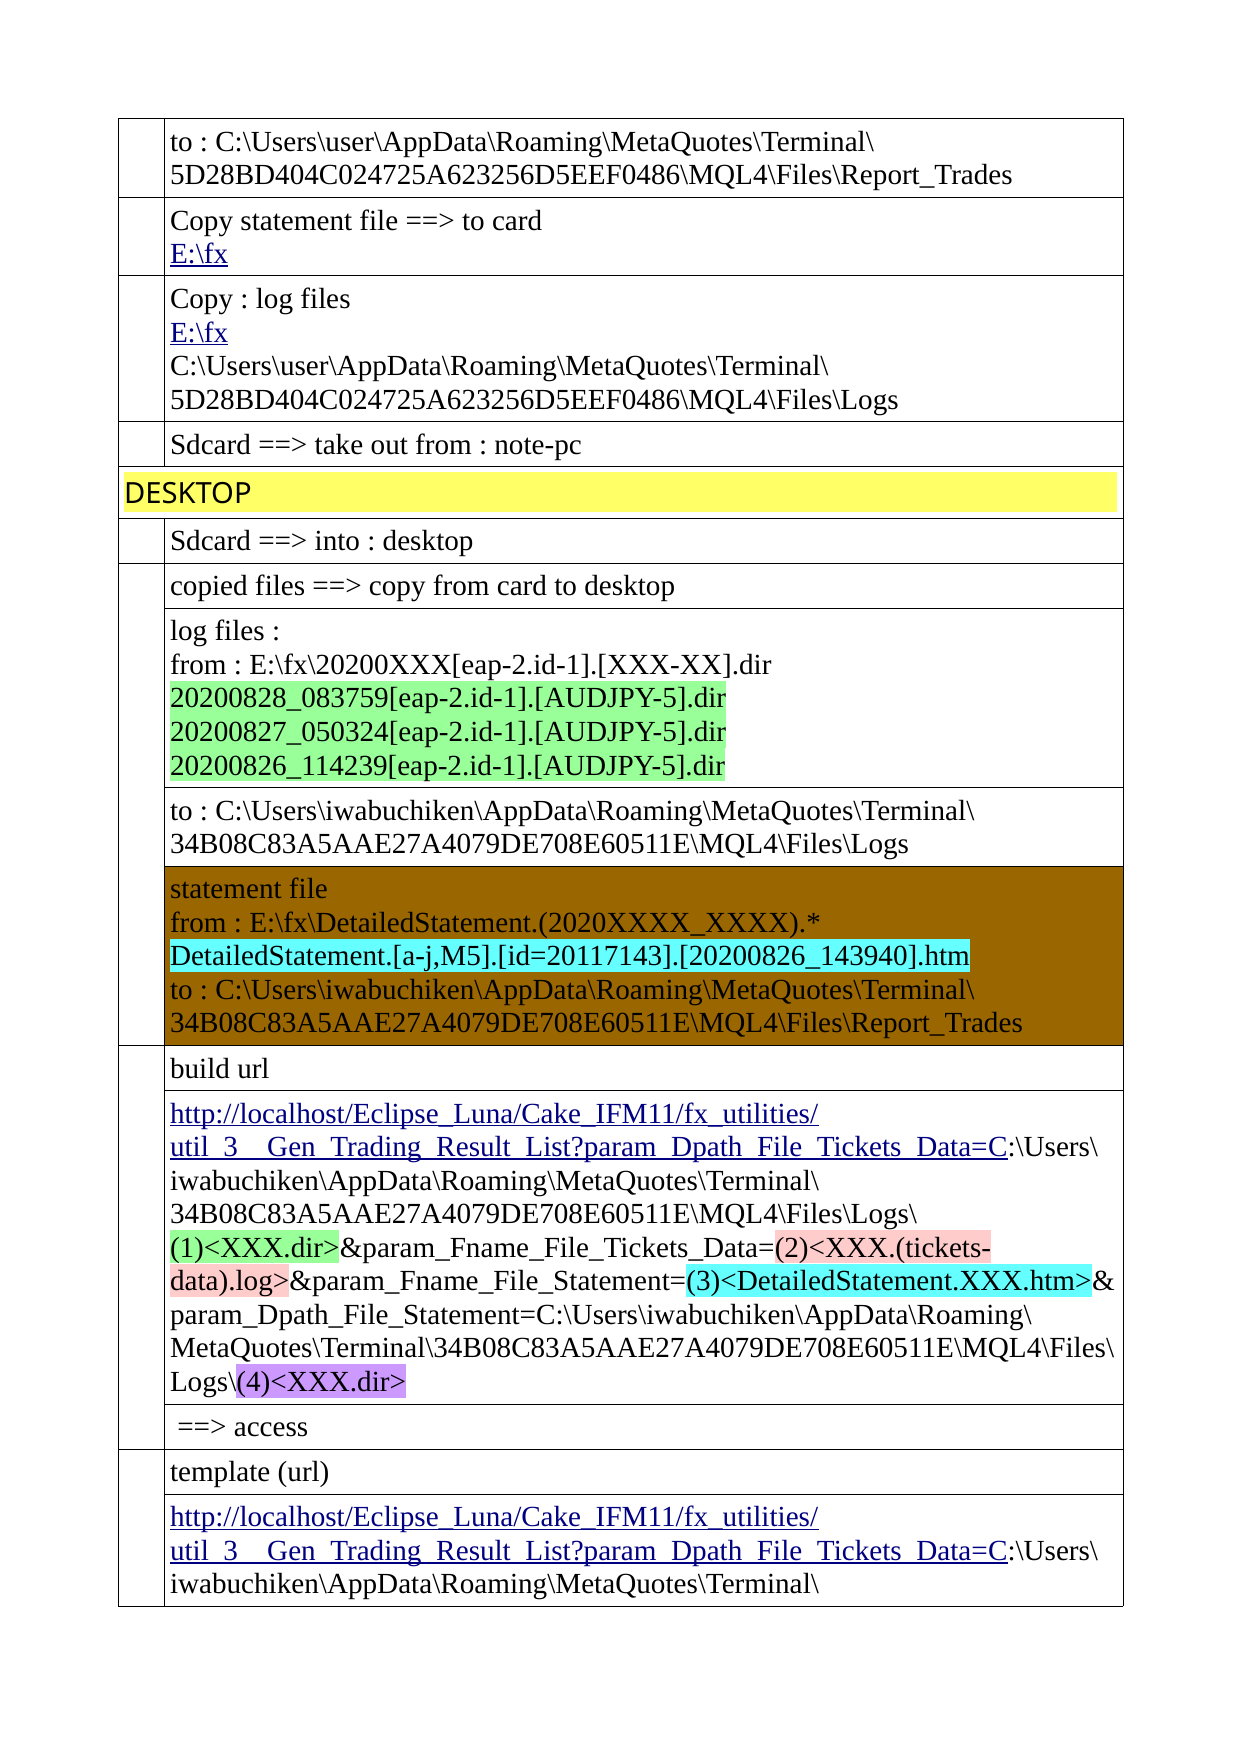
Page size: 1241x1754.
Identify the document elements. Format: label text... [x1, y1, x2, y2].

table_cell DESKTOP [119, 467, 1123, 517]
table_cell log files : from : E:\fx\20200XXX[eap-2.id-1].[XXX-XX].dir 20200828_083759[eap-2.id-1].[AUDJPY-5].dir 20200827_050324[eap-2.id-1].[AUDJPY-5].dir 20200826_114239[eap-2.id-1].[AUDJPY-5].dir [165, 609, 1123, 787]
table_cell http://localhost/Eclipse_Luna/Cake_IFM11/fx_utilities/util_3__Gen_Trading_Result_List?param_Dpath_File_Tickets_Data=C:\Users\iwabuchiken\AppData\Roaming\MetaQuotes\Terminal\ [165, 1495, 1123, 1606]
table_cell http://localhost/Eclipse_Luna/Cake_IFM11/fx_utilities/util_3__Gen_Trading_Result_List?param_Dpath_File_Tickets_Data=C:\Users\iwabuchiken\AppData\Roaming\MetaQuotes\Terminal\34B08C83A5AAE27A4079DE708E60511E\MQL4\Files\Logs\(1)<XXX.dir>&param_Fname_File_Tickets_Data=(2)<XXX.(tickets-data).log>&param_Fname_File_Statement=(3)<DetailedStatement.XXX.htm>&param_Dpath_File_Statement=C:\Users\iwabuchiken\AppData\Roaming\MetaQuotes\Terminal\34B08C83A5AAE27A4079DE708E60511E\MQL4\Files\Logs\(4)<XXX.dir> [165, 1091, 1123, 1403]
table_cell to : C:\Users\iwabuchiken\AppData\Roaming\MetaQuotes\Terminal\34B08C83A5AAE27A4079DE708E60511E\MQL4\Files\Logs [165, 788, 1123, 866]
table_cell [119, 276, 164, 421]
table_cell [119, 519, 164, 563]
table_cell statement file from : E:\fx\DetailedStatement.(2020XXXX_XXXX).* DetailedStatement.[a-j,M5].[id=20117143].[20200826_143940].htm to : C:\Users\iwabuchiken\AppData\Roaming\MetaQuotes\Terminal\34B08C83A5AAE27A4079DE708E60511E\MQL4\Files\Report_Trades [165, 867, 1123, 1045]
table_cell to : C:\Users\user\AppData\Roaming\MetaQuotes\Terminal\5D28BD404C024725A623256D5EEF0486\MQL4\Files\Report_Trades [165, 119, 1123, 197]
table_cell [119, 198, 164, 275]
table_cell Copy : log files E:\fx C:\Users\user\AppData\Roaming\MetaQuotes\Terminal\5D28BD404C024725A623256D5EEF0486\MQL4\Files\Logs [165, 276, 1123, 421]
table_cell Sdcard ==> take out from : note-pc [165, 422, 1123, 466]
table_cell [119, 1450, 164, 1606]
table_cell build url [165, 1046, 1123, 1090]
table_cell template (url) [165, 1450, 1123, 1494]
table_cell Sdcard ==> into : desktop [165, 519, 1123, 563]
table_cell [119, 1046, 164, 1448]
table_cell [119, 119, 164, 197]
table_cell [119, 564, 164, 1045]
table_cell copied files ==> copy from card to desktop [165, 564, 1123, 608]
table_cell [119, 422, 164, 466]
table_cell ==> access [165, 1405, 1123, 1448]
table_cell Copy statement file ==> to card E:\fx [165, 198, 1123, 275]
